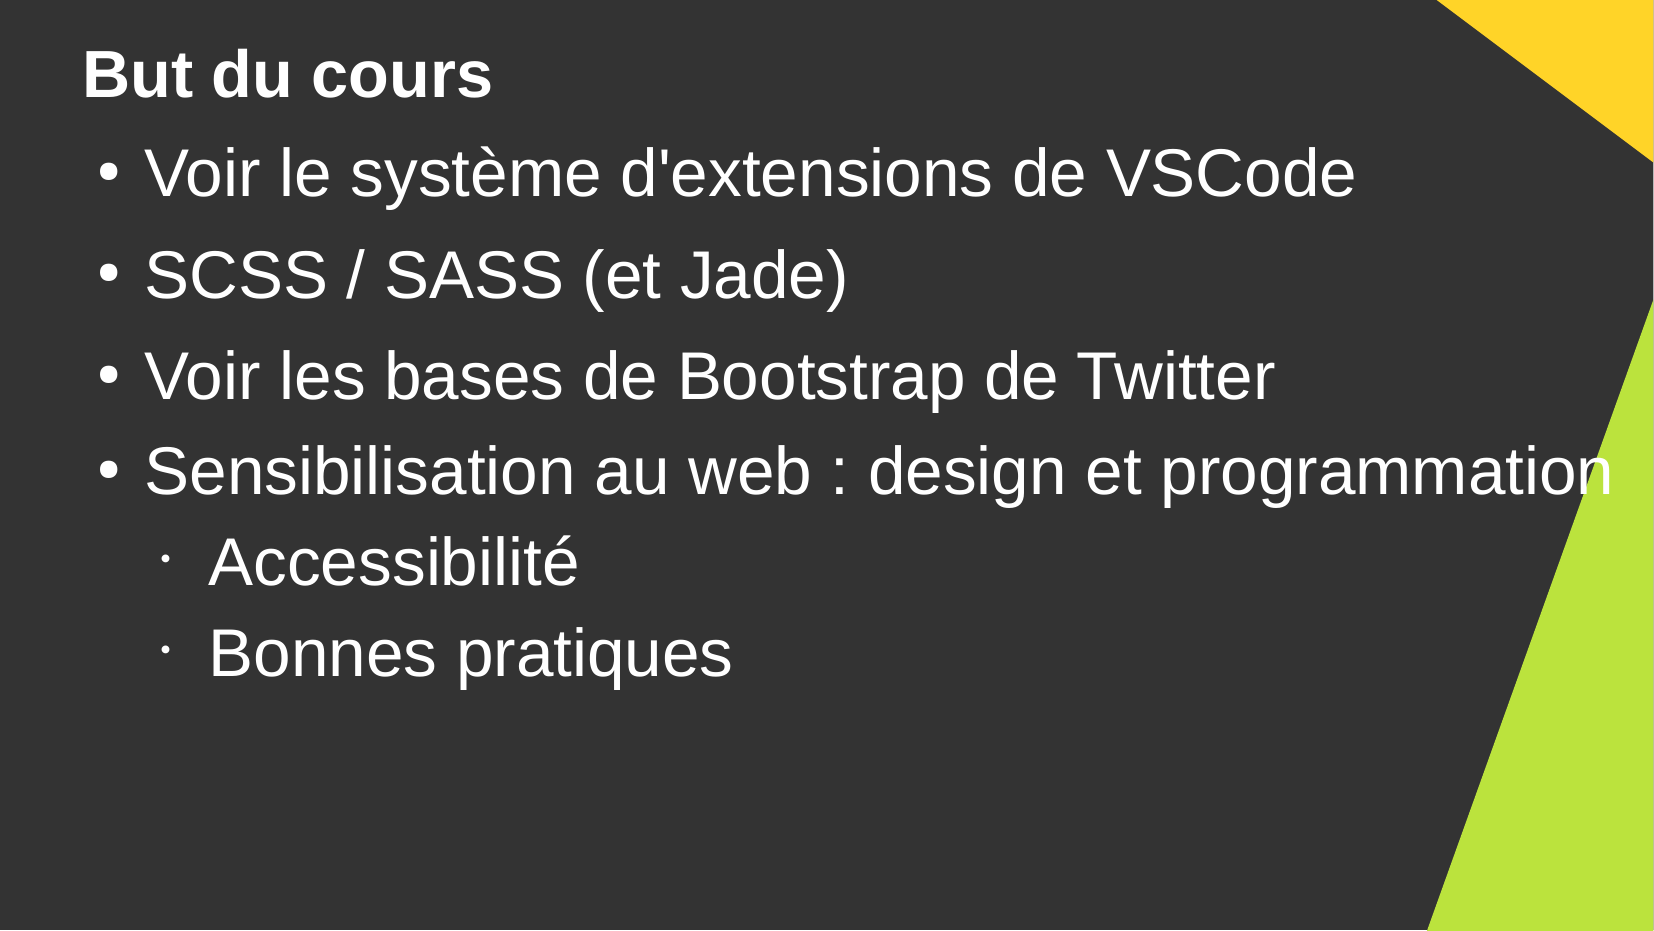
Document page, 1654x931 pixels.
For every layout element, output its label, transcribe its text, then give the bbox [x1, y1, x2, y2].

text_box [1436, 0, 1654, 163]
title But du cours [82, 37, 1571, 122]
list Voir le système d'extensions de VSCode SCSS / SASS (et Jade) Voir les bases de Bootstrap de Twitter Sensibilisation au web : design et programmation Accessibilité Bonnes pratiques [80, 135, 1620, 762]
text_box [1426, 297, 1654, 931]
